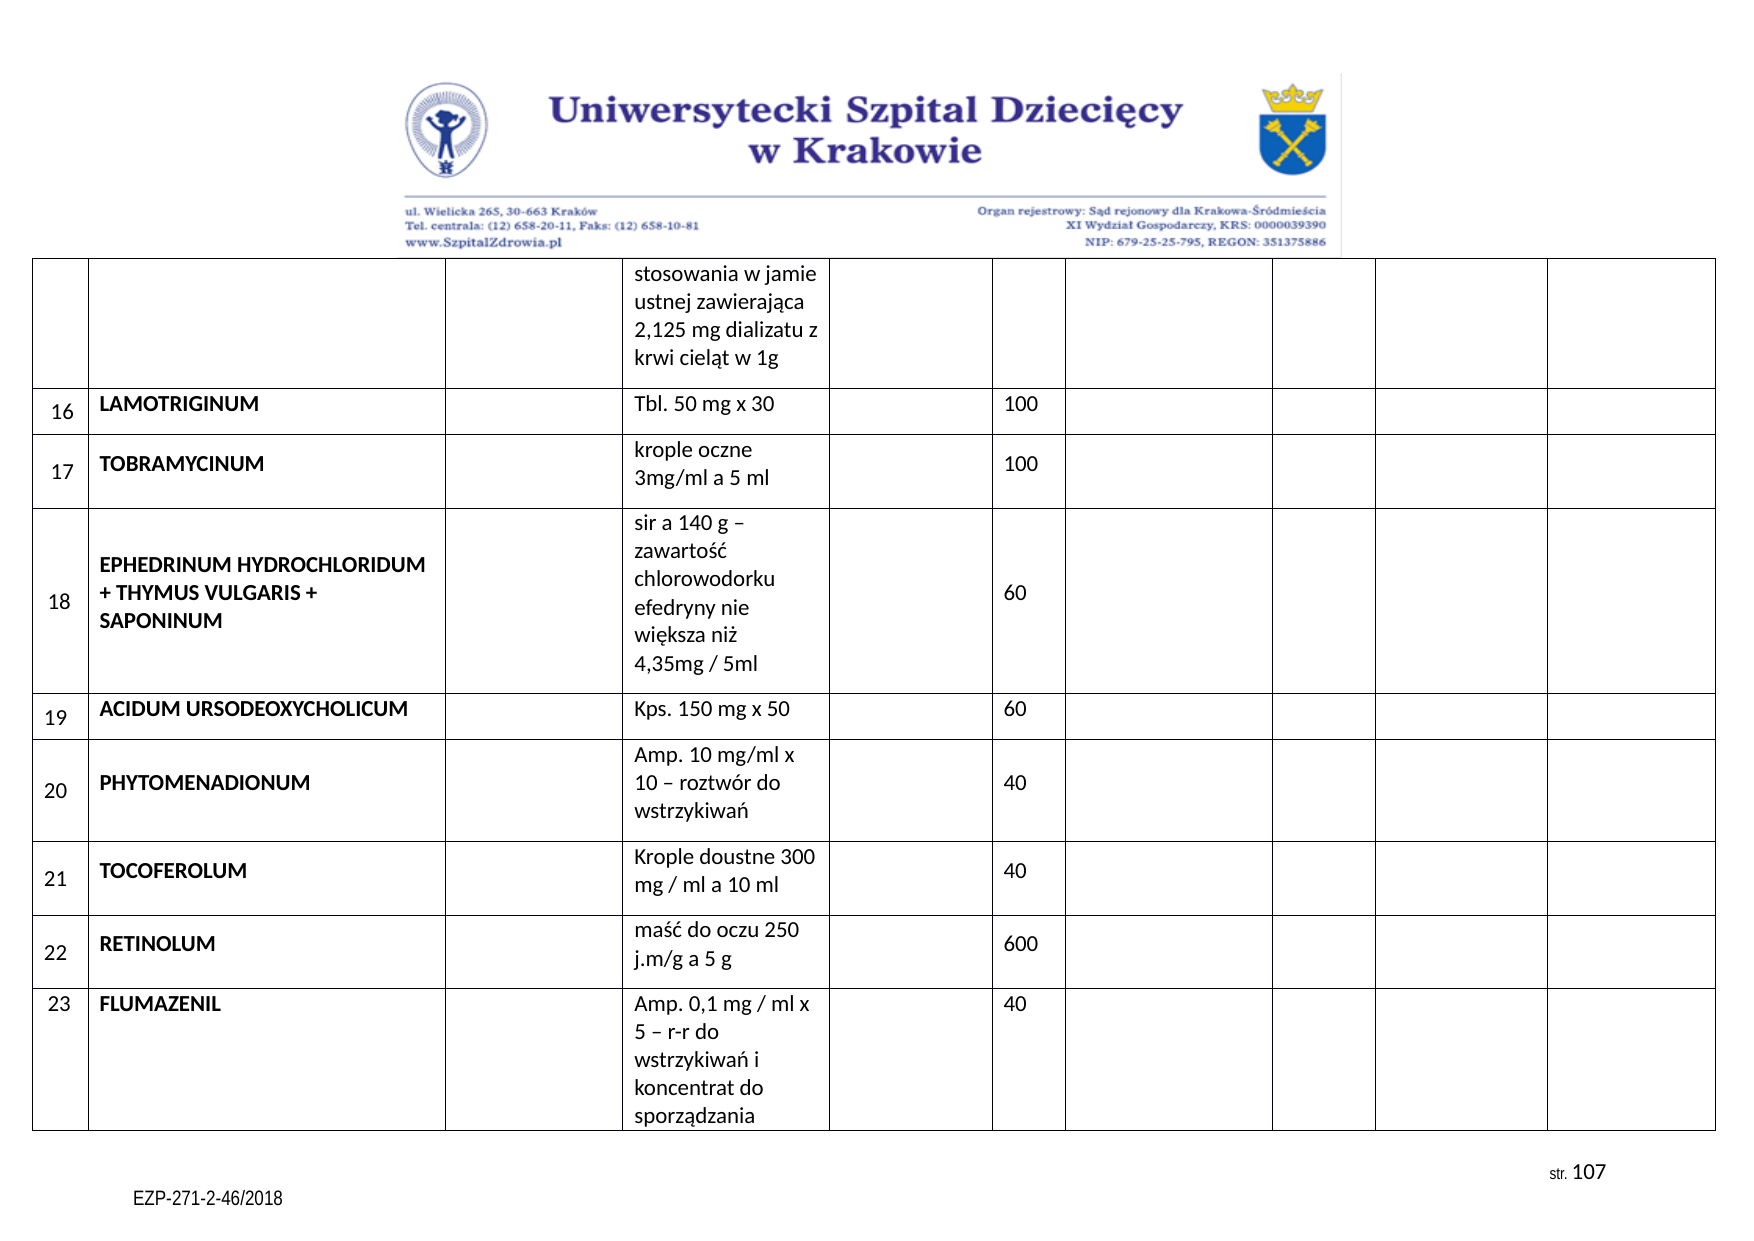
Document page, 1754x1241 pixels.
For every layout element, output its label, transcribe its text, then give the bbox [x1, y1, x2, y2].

table_cell [830, 740, 992, 841]
table_cell Amp. 0,1 mg / ml x 5 – r-r do wstrzykiwań i koncentrat do sporządzania [623, 989, 829, 1129]
table_cell [1273, 259, 1375, 388]
table_cell [1548, 435, 1715, 507]
table_cell [1066, 435, 1272, 507]
table_cell [33, 259, 88, 388]
table_cell ACIDUM URSODEOXYCHOLICUM [89, 694, 445, 739]
table_cell [1548, 509, 1715, 693]
table_cell [446, 389, 622, 434]
table_cell PHYTOMENADIONUM [89, 740, 445, 841]
table_cell [1376, 740, 1547, 841]
table_cell [446, 435, 622, 507]
table_cell sir a 140 g – zawartość chlorowodorku efedryny nie większa niż 4,35mg / 5ml [623, 509, 829, 693]
table_cell [993, 259, 1065, 388]
table_cell 40 [993, 740, 1065, 841]
table_cell [1066, 740, 1272, 841]
table_cell [1066, 694, 1272, 739]
table_cell [1273, 389, 1375, 434]
table_cell 19 [33, 694, 88, 739]
table_cell [446, 989, 622, 1129]
table_cell TOCOFEROLUM [89, 842, 445, 914]
table_cell Krople doustne 300 mg / ml a 10 ml [623, 842, 829, 914]
table_cell [1066, 509, 1272, 693]
table_cell [1273, 435, 1375, 507]
table_cell 22 [33, 916, 88, 988]
table_cell [830, 694, 992, 739]
table_cell [830, 989, 992, 1129]
table_cell 60 [993, 694, 1065, 739]
table_cell [1376, 842, 1547, 914]
table_cell [446, 509, 622, 693]
table_cell [1066, 842, 1272, 914]
table_cell [1376, 694, 1547, 739]
table_cell [1066, 389, 1272, 434]
table_cell 21 [33, 842, 88, 914]
table_cell [1066, 916, 1272, 988]
table_cell [1273, 509, 1375, 693]
table_cell [830, 842, 992, 914]
table_cell Tbl. 50 mg x 30 [623, 389, 829, 434]
table_cell 600 [993, 916, 1065, 988]
table_cell stosowania w jamie ustnej zawierająca 2,125 mg dializatu z krwi cieląt w 1g [623, 259, 829, 388]
table_cell [1548, 694, 1715, 739]
table_cell [1548, 259, 1715, 388]
table_cell [1376, 435, 1547, 507]
table_cell 17 [33, 435, 88, 507]
table_cell [446, 916, 622, 988]
table_cell [1273, 842, 1375, 914]
table_cell [89, 259, 445, 388]
table_cell [830, 509, 992, 693]
table_cell 18 [33, 509, 88, 693]
table_cell 40 [993, 842, 1065, 914]
table_cell [1376, 989, 1547, 1129]
table_cell [1273, 740, 1375, 841]
table_cell [1376, 916, 1547, 988]
table_cell RETINOLUM [89, 916, 445, 988]
table_cell [830, 916, 992, 988]
table_cell TOBRAMYCINUM [89, 435, 445, 507]
table_cell [446, 259, 622, 388]
table_cell [1273, 916, 1375, 988]
table_cell [1376, 259, 1547, 388]
table_cell [1548, 842, 1715, 914]
table_cell [830, 259, 992, 388]
table_cell [446, 694, 622, 739]
table_cell maść do oczu 250 j.m/g a 5 g [623, 916, 829, 988]
table_cell EPHEDRINUM HYDROCHLORIDUM + THYMUS VULGARIS + SAPONINUM [89, 509, 445, 693]
table_cell krople oczne 3mg/ml a 5 ml [623, 435, 829, 507]
table_cell [1273, 989, 1375, 1129]
table_cell 60 [993, 509, 1065, 693]
table_cell 20 [33, 740, 88, 841]
table_cell LAMOTRIGINUM [89, 389, 445, 434]
table_cell [830, 435, 992, 507]
table_cell [1548, 740, 1715, 841]
table_cell 40 [993, 989, 1065, 1129]
table_cell Kps. 150 mg x 50 [623, 694, 829, 739]
table_cell FLUMAZENIL [89, 989, 445, 1129]
table_cell [1376, 389, 1547, 434]
table_cell 100 [993, 389, 1065, 434]
table_cell [446, 740, 622, 841]
table_cell 100 [993, 435, 1065, 507]
table_cell [1376, 509, 1547, 693]
table_cell [1548, 916, 1715, 988]
table_cell [1066, 989, 1272, 1129]
table_cell 23 [33, 989, 88, 1129]
table_cell Amp. 10 mg/ml x 10 – roztwór do wstrzykiwań [623, 740, 829, 841]
table_cell [1548, 389, 1715, 434]
table_cell [1548, 989, 1715, 1129]
table_cell [830, 389, 992, 434]
table_cell [1273, 694, 1375, 739]
table_cell [446, 842, 622, 914]
table_cell [1066, 259, 1272, 388]
table_cell 16 [33, 389, 88, 434]
